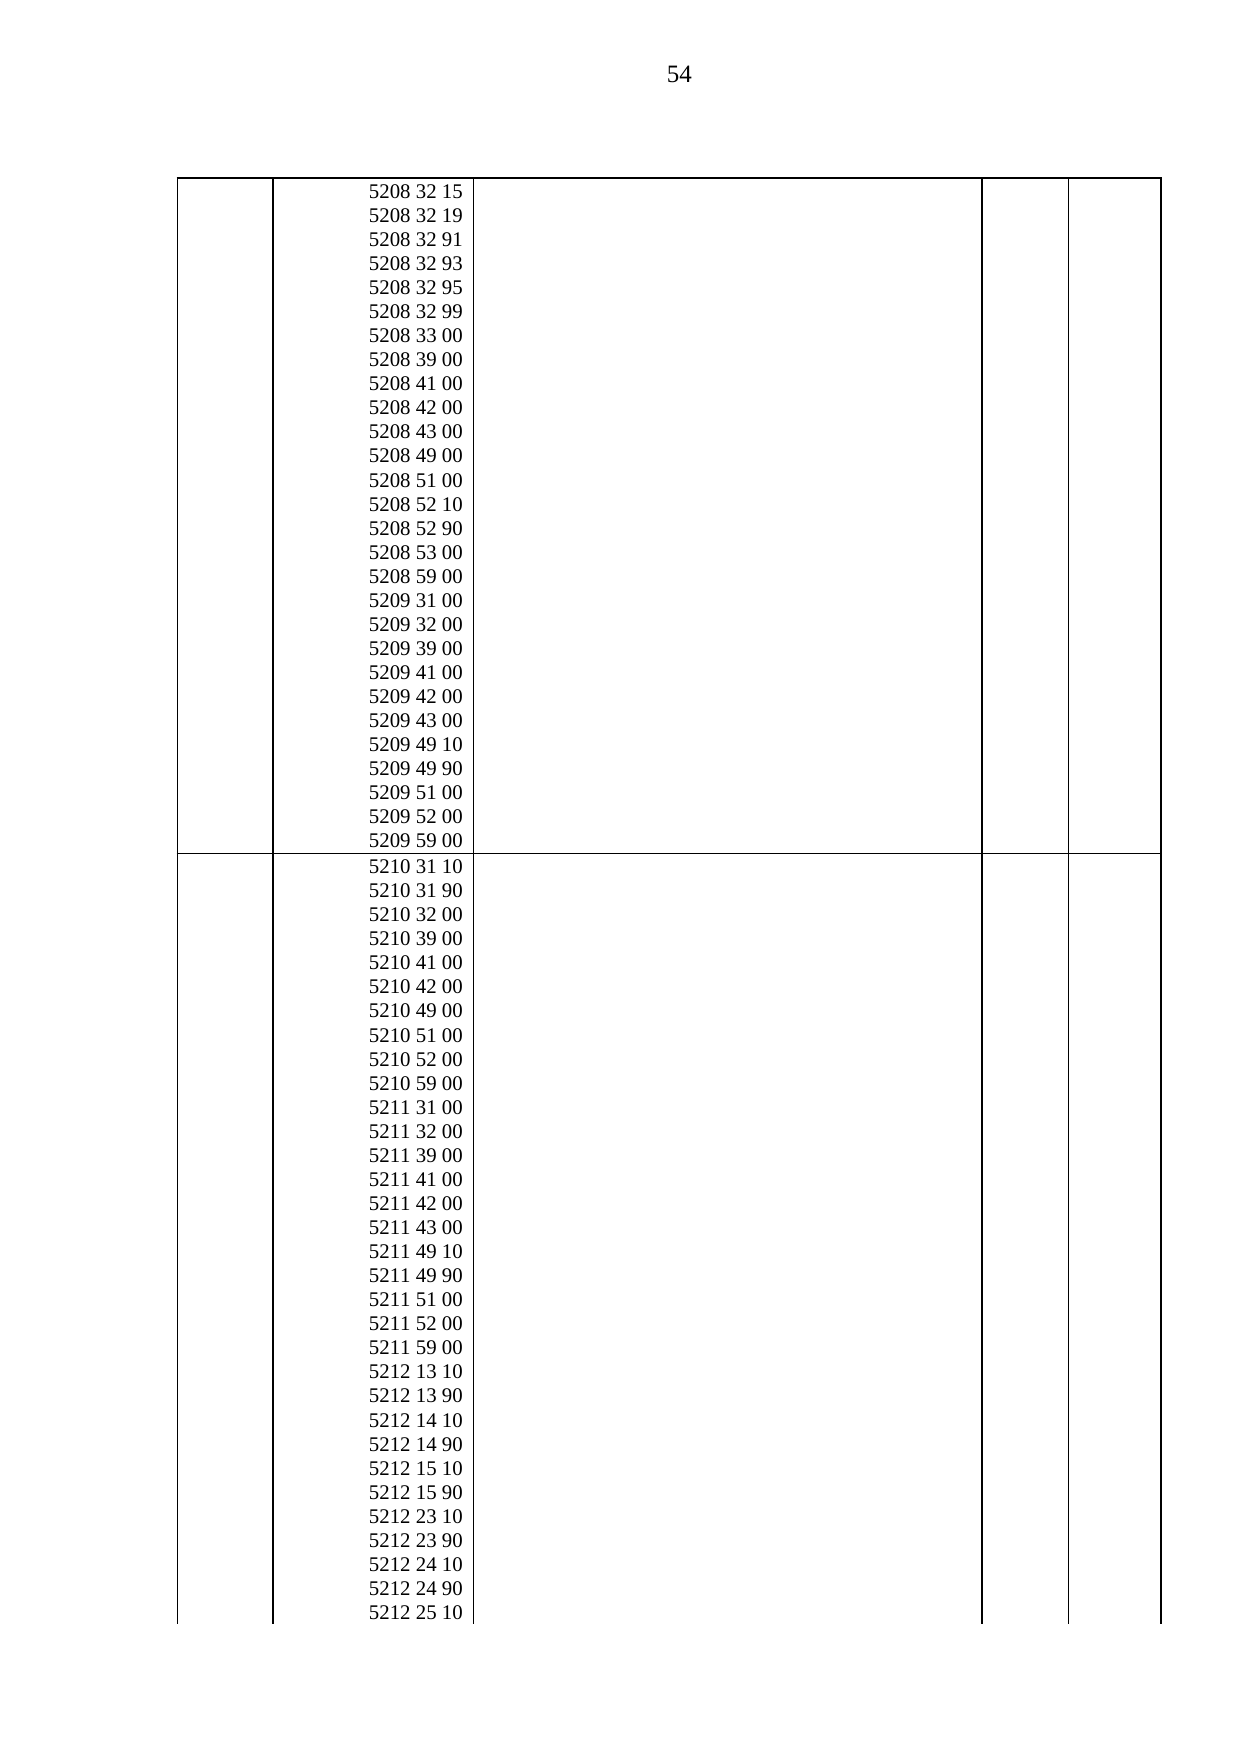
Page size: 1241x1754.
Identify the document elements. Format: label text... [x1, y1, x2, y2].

table_cell 5208 32 15 5208 32 19 5208 32 91 5208 32 93 5208 32 95 5208 32 99 5208 33 00 5208 39 00 [274, 179, 473, 371]
table_cell [474, 179, 981, 371]
table_cell [1162, 371, 1176, 588]
table_cell [474, 371, 981, 588]
table_cell [1162, 177, 1176, 371]
table_cell [1176, 1095, 1181, 1359]
table_cell 5208 41 00 5208 42 00 5208 43 00 5208 49 00 5208 51 00 5208 52 10 5208 52 90 5208 53 00 5208 59 00 [274, 371, 473, 588]
table_cell 5212 13 10 5212 13 90 5212 14 10 5212 14 90 5212 15 10 5212 15 90 5212 23 10 5212 23 90 5212 24 10 5212 24 90 5212 25 10 [274, 1359, 473, 1624]
table_cell [1162, 853, 1176, 1095]
table_cell [1162, 1359, 1176, 1624]
table_cell [1176, 588, 1181, 852]
table_cell [474, 1359, 981, 1624]
table_cell [983, 1359, 1068, 1624]
table_cell 5211 31 00 5211 32 00 5211 39 00 5211 41 00 5211 42 00 5211 43 00 5211 49 10 5211 49 90 5211 51 00 5211 52 00 5211 59 00 [274, 1095, 473, 1359]
table_cell [178, 1359, 272, 1624]
table_cell 5209 31 00 5209 32 00 5209 39 00 5209 41 00 5209 42 00 5209 43 00 5209 49 10 5209 49 90 5209 51 00 5209 52 00 5209 59 00 [274, 588, 473, 852]
table_cell [983, 588, 1068, 852]
table_cell [474, 854, 981, 1095]
table_cell 5210 31 10 5210 31 90 5210 32 00 5210 39 00 5210 41 00 5210 42 00 5210 49 00 5210 51 00 5210 52 00 5210 59 00 [274, 854, 473, 1095]
table_cell [983, 1095, 1068, 1359]
table_cell [1176, 371, 1181, 588]
table_cell [1162, 1095, 1176, 1359]
table_cell [1069, 1359, 1160, 1624]
table_cell [1069, 1095, 1160, 1359]
table_cell [1069, 179, 1160, 371]
table_cell [178, 1095, 272, 1359]
table_cell [178, 179, 272, 371]
table_cell [1176, 1359, 1181, 1624]
table_cell [178, 854, 272, 1095]
table_cell [1069, 588, 1160, 852]
table_cell [178, 371, 272, 588]
table_cell [983, 371, 1068, 588]
table_cell [983, 854, 1068, 1095]
table_cell [474, 588, 981, 852]
table_cell [474, 1095, 981, 1359]
table_cell [178, 588, 272, 852]
table_cell [1069, 371, 1160, 588]
table_cell [1176, 177, 1181, 371]
table_cell [983, 179, 1068, 371]
table_cell [1176, 853, 1181, 1095]
table_cell [1162, 588, 1176, 852]
table_cell [1069, 854, 1160, 1095]
